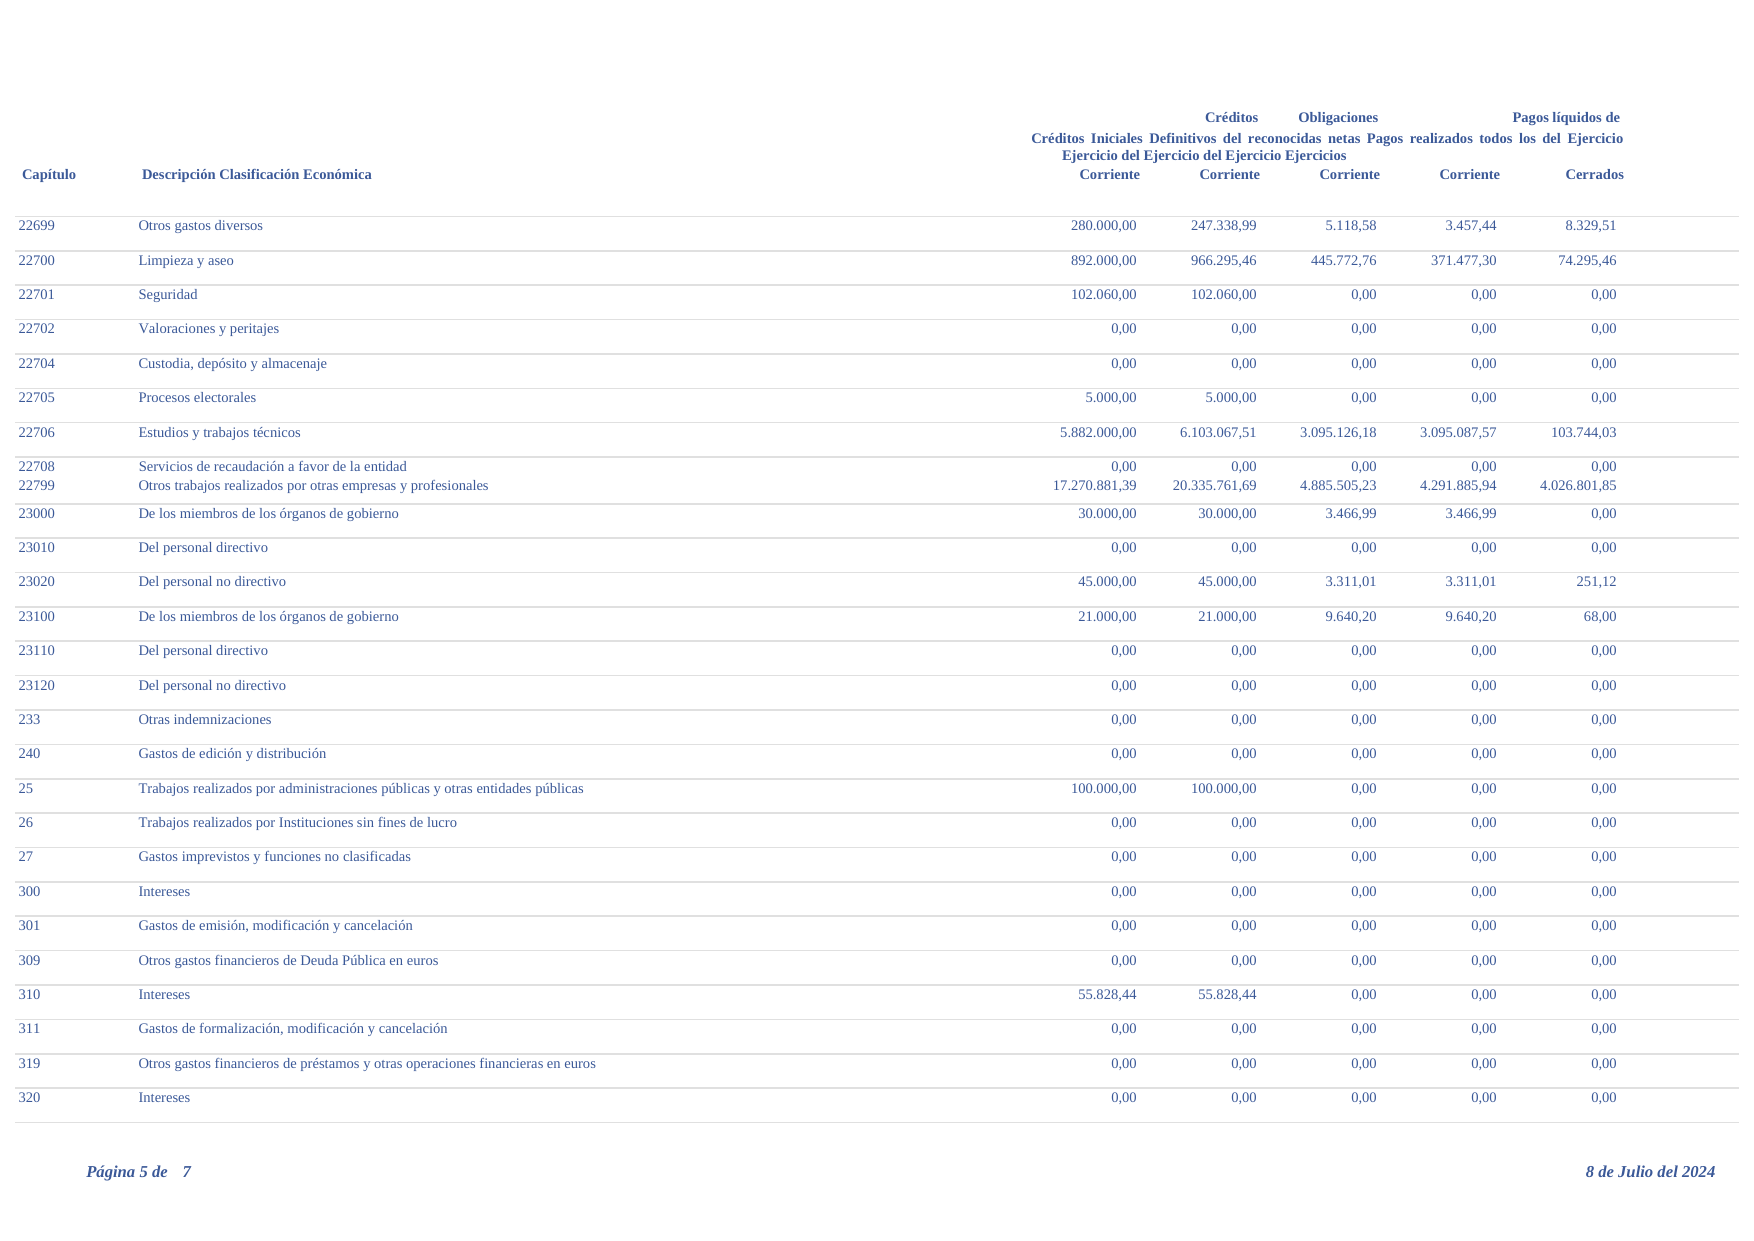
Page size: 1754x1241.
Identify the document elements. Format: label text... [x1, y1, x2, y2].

table_cell 0,00 [1173, 539, 1300, 572]
table_cell 0,00 [1300, 917, 1420, 950]
table_cell 0,00 [1300, 676, 1420, 709]
table_cell 0,00 [1053, 951, 1173, 984]
table_cell 23010 [15, 539, 138, 572]
table_cell 0,00 [1060, 320, 1180, 353]
table_cell Otros gastos diversos [138, 217, 1060, 250]
table_cell 5.118,58 [1300, 217, 1420, 250]
table_cell 0,00 [1053, 814, 1173, 847]
table_header 22799 [15, 477, 138, 503]
table_cell 0,00 [1053, 1055, 1173, 1087]
table_cell 0,00 [1551, 320, 1739, 353]
table_cell 0,00 [1173, 1055, 1300, 1087]
table_cell 3.311,01 [1420, 573, 1540, 606]
table_header 4.885.505,23 [1300, 477, 1420, 503]
table_cell 9.640,20 [1420, 608, 1540, 640]
table_cell 309 [15, 951, 138, 984]
table_cell 0,00 [1300, 355, 1420, 387]
table_cell Gastos imprevistos y funciones no clasificadas [138, 848, 1053, 881]
table_cell 310 [15, 986, 138, 1018]
table_header 4.291.885,94 [1420, 477, 1540, 503]
table_cell 0,00 [1173, 917, 1300, 950]
table_cell 233 [15, 711, 138, 743]
table_cell 3.311,01 [1300, 573, 1420, 606]
table_cell 21.000,00 [1173, 608, 1300, 640]
table_cell 301 [15, 917, 138, 950]
table_cell Otros gastos financieros de préstamos y otras operaciones financieras en euros [138, 1055, 1053, 1087]
table_cell Gastos de edición y distribución [138, 745, 1053, 778]
table_cell Del personal directivo [138, 642, 1053, 675]
table_cell 22705 [15, 389, 138, 422]
table_cell 311 [15, 1020, 138, 1053]
table_cell 0,00 [1173, 711, 1300, 743]
table_cell 68,00 [1540, 608, 1739, 640]
table_cell 0,00 [1173, 814, 1300, 847]
table_cell 0,00 [1420, 642, 1540, 675]
table_cell Gastos de emisión, modificación y cancelación [138, 917, 1053, 950]
table_cell 23110 [15, 642, 138, 675]
table_cell 0,00 [1551, 389, 1739, 422]
table_cell 0,00 [1060, 355, 1180, 387]
table_cell 102.060,00 [1060, 286, 1180, 319]
table_cell 100.000,00 [1053, 780, 1173, 812]
table_cell 0,00 [1420, 917, 1540, 950]
table_cell 0,00 [1551, 286, 1739, 319]
table_cell 247.338,99 [1180, 217, 1300, 250]
table_cell 55.828,44 [1173, 986, 1300, 1018]
table_cell 0,00 [1180, 355, 1300, 387]
table_cell 300 [15, 883, 138, 915]
table_cell Custodia, depósito y almacenaje [138, 355, 1060, 387]
table_cell 0,00 [1053, 676, 1173, 709]
table_cell 27 [15, 848, 138, 881]
table_cell 0,00 [1300, 1055, 1420, 1087]
table_cell 0,00 [1540, 1089, 1739, 1122]
table_cell 0,00 [1420, 676, 1540, 709]
table_cell 0,00 [1540, 1055, 1739, 1087]
table_cell 0,00 [1053, 711, 1173, 743]
table_cell 0,00 [1300, 951, 1420, 984]
table_cell 0,00 [1173, 676, 1300, 709]
table_cell 0,00 [1300, 711, 1420, 743]
table_cell 320 [15, 1089, 138, 1122]
table_cell 0,00 [1173, 1020, 1300, 1053]
table_cell 0,00 [1420, 389, 1551, 422]
table_header 20.335.761,69 [1173, 477, 1300, 503]
table_cell 0,00 [1300, 848, 1420, 881]
table_cell 0,00 [1300, 780, 1420, 812]
table_cell 0,00 [1420, 539, 1540, 572]
table_cell 0,00 [1300, 1020, 1420, 1053]
table_cell Valoraciones y peritajes [138, 320, 1060, 353]
table_cell 0,00 [1300, 745, 1420, 778]
table_cell 0,00 [1300, 814, 1420, 847]
table_cell Intereses [138, 986, 1053, 1018]
table_cell 6.103.067,51 [1180, 423, 1300, 456]
table_cell Limpieza y aseo [138, 252, 1060, 284]
table_cell 0,00 [1420, 711, 1540, 743]
table_cell 0,00 [1420, 780, 1540, 812]
table_cell Seguridad [138, 286, 1060, 319]
table_cell 0,00 [1420, 1055, 1540, 1087]
table_cell 0,00 [1540, 711, 1739, 743]
table_cell Del personal no directivo [138, 676, 1053, 709]
table_cell 0,00 [1300, 286, 1420, 319]
table_cell 0,00 [1173, 951, 1300, 984]
table_cell 5.000,00 [1180, 389, 1300, 422]
table_cell 3.466,99 [1420, 505, 1540, 537]
table_cell 26 [15, 814, 138, 847]
table_header Otros trabajos realizados por otras empresas y profesionales [138, 477, 1053, 503]
table_cell 0,00 [1420, 320, 1551, 353]
table_cell 30.000,00 [1053, 505, 1173, 537]
table_cell 0,00 [1053, 883, 1173, 915]
table_cell 55.828,44 [1053, 986, 1173, 1018]
table_cell 0,00 [1420, 1089, 1540, 1122]
table_cell 102.060,00 [1180, 286, 1300, 319]
table_cell De los miembros de los órganos de gobierno [138, 505, 1053, 537]
table_cell Procesos electorales [138, 389, 1060, 422]
table_cell 0,00 [1420, 355, 1551, 387]
table_cell 22699 [15, 217, 138, 250]
table_cell 3.095.126,18 [1300, 423, 1420, 456]
table_cell 0,00 [1420, 1020, 1540, 1053]
table_cell 23100 [15, 608, 138, 640]
table_cell 0,00 [1420, 745, 1540, 778]
table_cell 0,00 [1540, 505, 1739, 537]
table_cell 3.457,44 [1420, 217, 1551, 250]
table_cell 0,00 [1551, 355, 1739, 387]
table_cell 0,00 [1420, 951, 1540, 984]
table_cell 0,00 [1053, 1020, 1173, 1053]
table_cell 0,00 [1540, 642, 1739, 675]
table_cell 319 [15, 1055, 138, 1087]
table_cell Del personal directivo [138, 539, 1053, 572]
table_cell 0,00 [1053, 539, 1173, 572]
table_cell Intereses [138, 1089, 1053, 1122]
table_cell 0,00 [1300, 883, 1420, 915]
table_cell 22701 [15, 286, 138, 319]
table_cell 445.772,76 [1300, 252, 1420, 284]
table_cell 0,00 [1300, 389, 1420, 422]
table_cell 3.466,99 [1300, 505, 1420, 537]
table_cell 22702 [15, 320, 138, 353]
table_cell 8.329,51 [1551, 217, 1739, 250]
table_cell 0,00 [1540, 917, 1739, 950]
table_cell 0,00 [1420, 986, 1540, 1018]
table_cell Del personal no directivo [138, 573, 1053, 606]
table_cell Trabajos realizados por Instituciones sin fines de lucro [138, 814, 1053, 847]
table_cell 5.000,00 [1060, 389, 1180, 422]
table_cell 100.000,00 [1173, 780, 1300, 812]
table_cell 0,00 [1173, 1089, 1300, 1122]
table_cell 0,00 [1420, 814, 1540, 847]
table_cell Otros gastos financieros de Deuda Pública en euros [138, 951, 1053, 984]
table_cell Otras indemnizaciones [138, 711, 1053, 743]
table_cell 0,00 [1053, 848, 1173, 881]
table_cell 0,00 [1540, 780, 1739, 812]
table_cell 103.744,03 [1551, 423, 1739, 456]
table_cell 0,00 [1420, 883, 1540, 915]
table_cell Trabajos realizados por administraciones públicas y otras entidades públicas [138, 780, 1053, 812]
table_cell 23020 [15, 573, 138, 606]
table_cell 0,00 [1053, 642, 1173, 675]
table_cell 0,00 [1173, 745, 1300, 778]
table_cell 892.000,00 [1060, 252, 1180, 284]
table_cell 45.000,00 [1053, 573, 1173, 606]
table_cell 0,00 [1420, 848, 1540, 881]
table_cell 251,12 [1540, 573, 1739, 606]
table_cell 371.477,30 [1420, 252, 1551, 284]
table_cell 966.295,46 [1180, 252, 1300, 284]
table_cell 0,00 [1540, 848, 1739, 881]
table_cell 0,00 [1300, 320, 1420, 353]
table_cell 25 [15, 780, 138, 812]
table_cell 74.295,46 [1551, 252, 1739, 284]
table_cell 30.000,00 [1173, 505, 1300, 537]
table_cell 22700 [15, 252, 138, 284]
table_header 17.270.881,39 [1053, 477, 1173, 503]
table_cell 0,00 [1300, 642, 1420, 675]
table_cell 0,00 [1420, 286, 1551, 319]
table_cell 0,00 [1053, 917, 1173, 950]
table_cell 0,00 [1180, 320, 1300, 353]
table_cell 0,00 [1173, 883, 1300, 915]
table_cell 23120 [15, 676, 138, 709]
table_cell Gastos de formalización, modificación y cancelación [138, 1020, 1053, 1053]
table_cell 0,00 [1540, 745, 1739, 778]
table_cell 0,00 [1540, 951, 1739, 984]
table_cell 22704 [15, 355, 138, 387]
table_cell 0,00 [1173, 848, 1300, 881]
table_cell 22706 [15, 423, 138, 456]
table_cell 9.640,20 [1300, 608, 1420, 640]
table_cell 0,00 [1300, 986, 1420, 1018]
table_cell 0,00 [1540, 1020, 1739, 1053]
table_cell De los miembros de los órganos de gobierno [138, 608, 1053, 640]
table_cell Estudios y trabajos técnicos [138, 423, 1060, 456]
table_cell 3.095.087,57 [1420, 423, 1551, 456]
table_cell 5.882.000,00 [1060, 423, 1180, 456]
table_header 4.026.801,85 [1540, 477, 1739, 503]
table_cell 45.000,00 [1173, 573, 1300, 606]
text 22708 Servicios de recaudación a favor de la entidad 0,00 0,00 0,00 0,00 0,00 [18, 458, 1616, 474]
table_cell 23000 [15, 505, 138, 537]
table_cell Intereses [138, 883, 1053, 915]
table_cell 240 [15, 745, 138, 778]
table_cell 0,00 [1540, 986, 1739, 1018]
table_cell 21.000,00 [1053, 608, 1173, 640]
table_cell 0,00 [1173, 642, 1300, 675]
table_cell 0,00 [1540, 539, 1739, 572]
table_cell 0,00 [1540, 676, 1739, 709]
table_cell 0,00 [1053, 745, 1173, 778]
table_cell 0,00 [1300, 1089, 1420, 1122]
table_cell 280.000,00 [1060, 217, 1180, 250]
table_cell 0,00 [1300, 539, 1420, 572]
table_cell 0,00 [1540, 883, 1739, 915]
table_cell 0,00 [1053, 1089, 1173, 1122]
table_cell 0,00 [1540, 814, 1739, 847]
